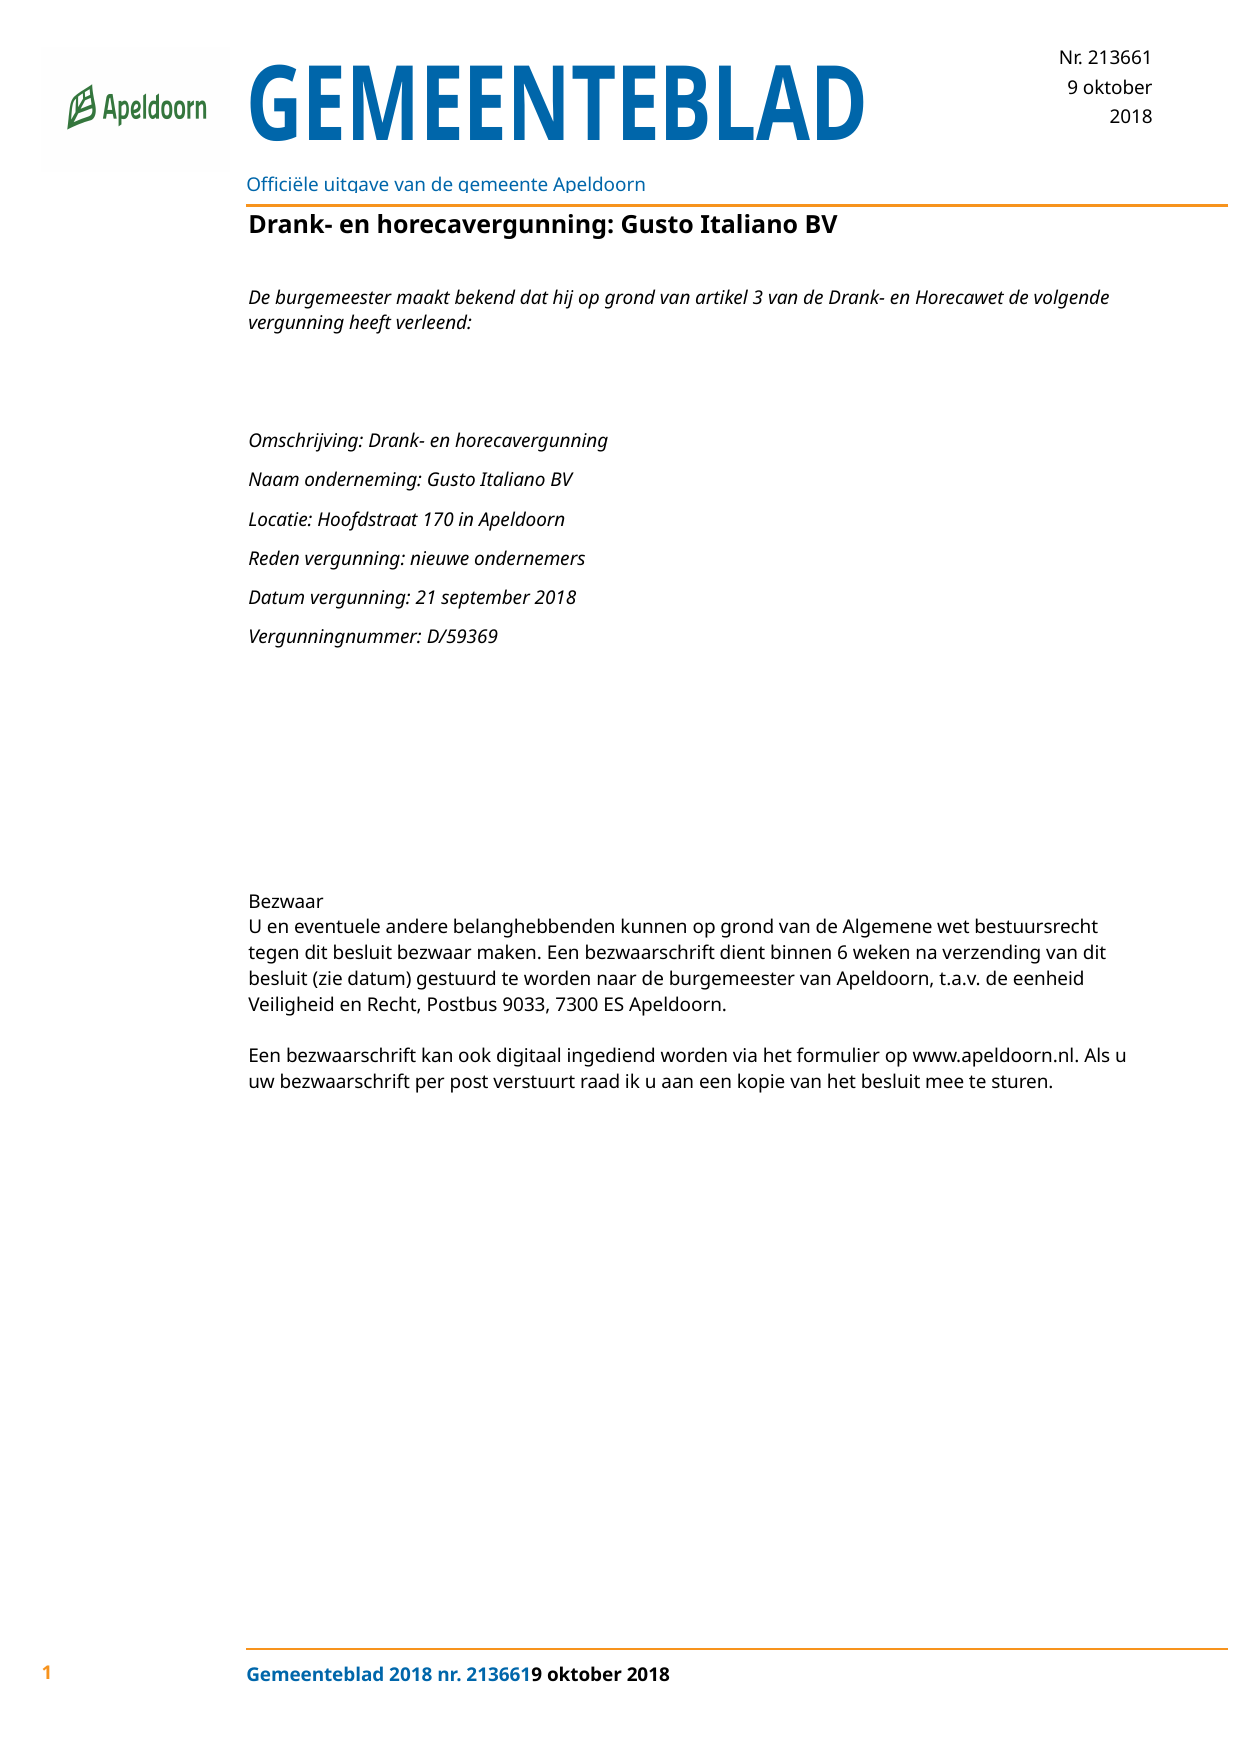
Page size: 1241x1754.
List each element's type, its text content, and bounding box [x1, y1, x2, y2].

text De burgemeester maakt bekend dat hij op grond van artikel 3 van de Drank- en Horecawet de volgende vergunning heeft verleend: [248, 284, 1152, 335]
picture [41, 47, 231, 172]
text Vergunningnummer: D/59369 [248, 624, 1152, 649]
text Naam onderneming: Gusto Italiano BV [248, 467, 1152, 492]
text Locatie: Hoofdstraat 170 in Apeldoorn [248, 506, 1152, 532]
text Omschrijving: Drank- en horecavergunning [248, 427, 1152, 453]
text U en eventuele andere belanghebbenden kunnen op grond van de Algemene wet bestuursrecht tegen dit besluit bezwaar maken. Een bezwaarschrift dient binnen 6 weken na verzending van dit besluit (zie datum) gestuurd te worden naar de burgemeester van Apeldoorn, t.a.v. de eenheid Veiligheid en Recht, Postbus 9033, 7300 ES Apeldoorn. [248, 913, 1152, 1016]
text Een bezwaarschrift kan ook digitaal ingediend worden via het formulier op www.apeldoorn.nl. Als u uw bezwaarschrift per post verstuurt raad ik u aan een kopie van het besluit mee te sturen. [248, 1042, 1152, 1094]
text Drank- en horecavergunning: Gusto Italiano BV [248, 207, 1152, 241]
text Reden vergunning: nieuwe ondernemers [248, 545, 1152, 571]
text Datum vergunning: 21 september 2018 [248, 584, 1152, 610]
text Bezwaar [248, 888, 1152, 913]
